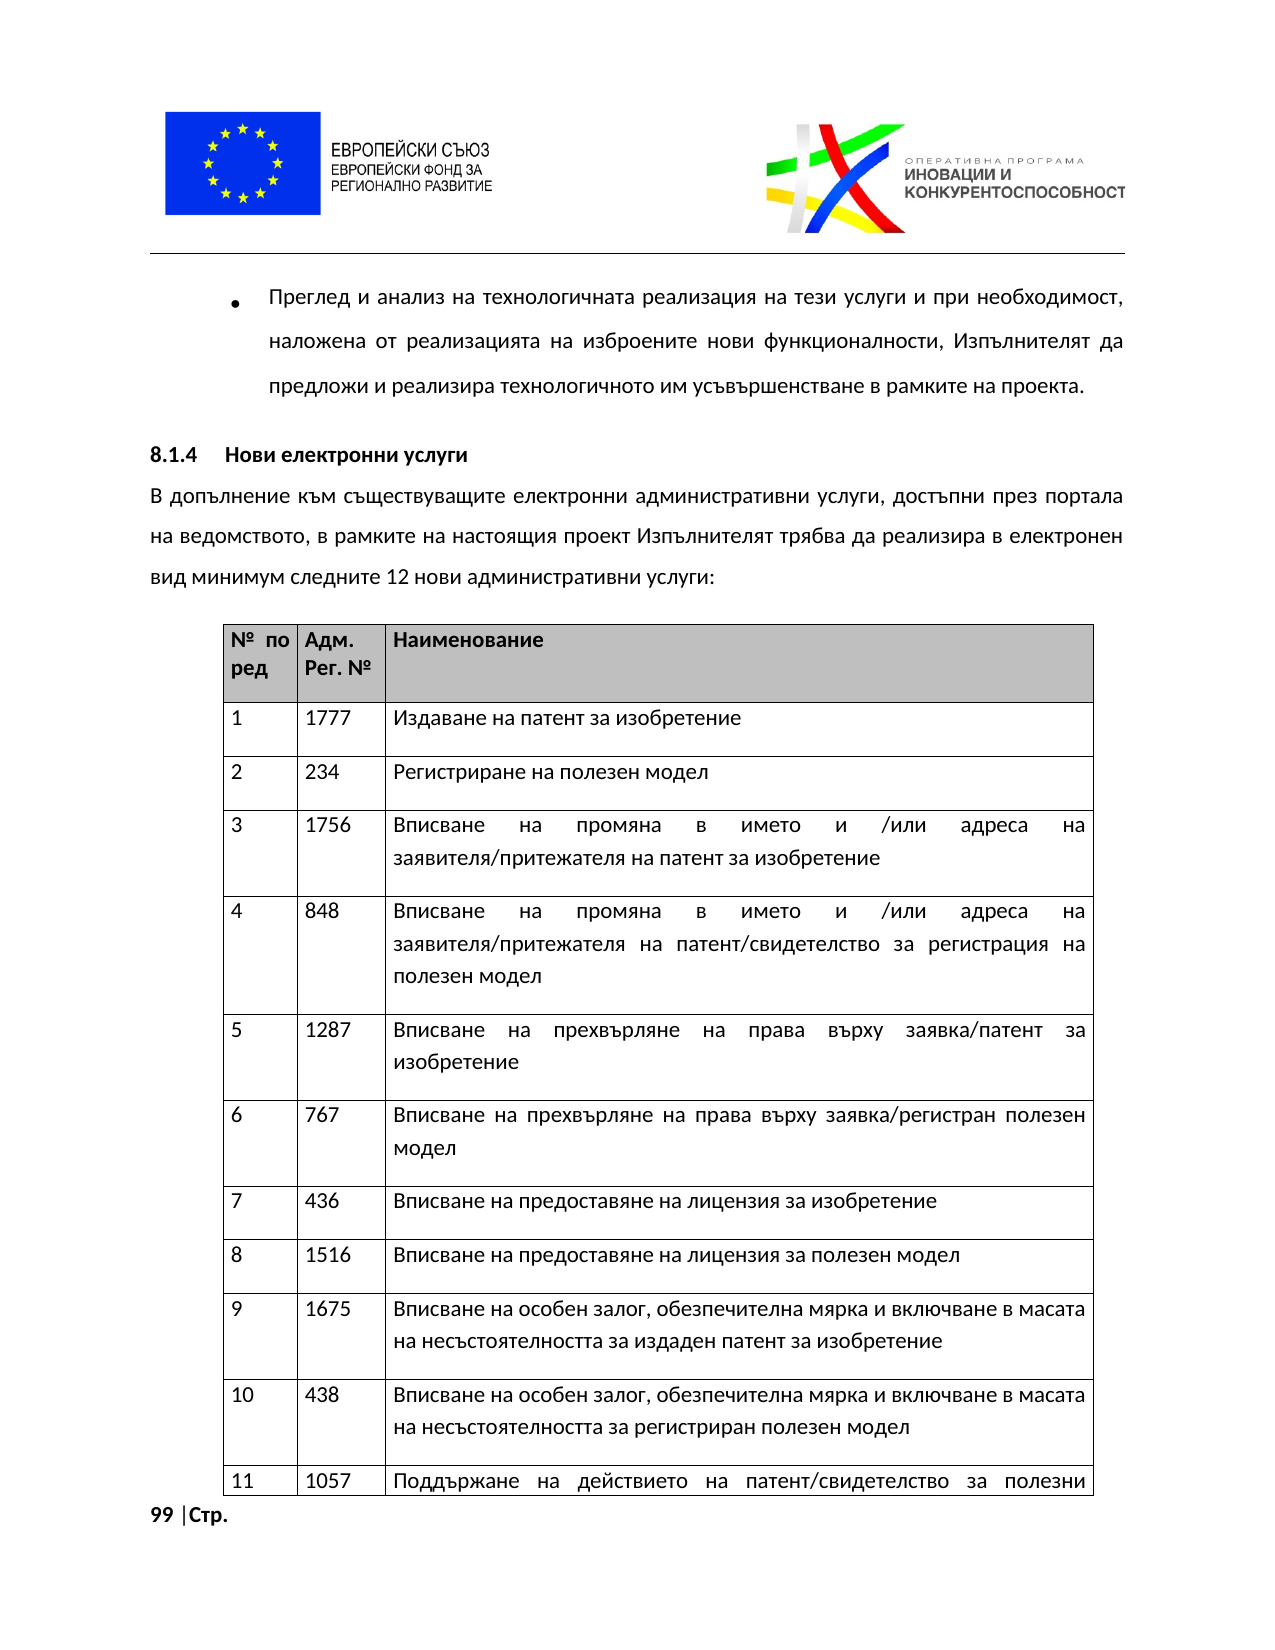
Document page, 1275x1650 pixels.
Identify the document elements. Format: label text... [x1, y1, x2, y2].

table_cell Поддържане на действието на патент/свидетелство за полезни [386, 1466, 1093, 1495]
table_cell 11 [224, 1466, 297, 1495]
table_cell Регистриране на полезен модел [386, 757, 1093, 809]
table_cell 1 [224, 703, 297, 756]
table_cell Вписване на предоставяне на лицензия за полезен модел [386, 1240, 1093, 1293]
table_cell 234 [298, 757, 385, 809]
table_cell 1516 [298, 1240, 385, 1293]
table_cell 767 [298, 1101, 385, 1186]
table_header № по ред [224, 625, 297, 702]
table_cell Вписване на промяна в името и /или адреса на заявителя/притежателя на патент за изобретение [386, 811, 1093, 896]
table_cell 10 [224, 1380, 297, 1465]
table_cell 8 [224, 1240, 297, 1293]
subtitle Нови електронни услуги [150, 440, 1125, 468]
table_cell 848 [298, 897, 385, 1014]
table_cell Вписване на прехвърляне на права върху заявка/патент за изобретение [386, 1015, 1093, 1099]
table_cell 1287 [298, 1015, 385, 1099]
table_cell 9 [224, 1294, 297, 1379]
table_header Наименование [386, 625, 1093, 702]
table_cell 3 [224, 811, 297, 896]
table_cell Вписване на предоставяне на лицензия за изобретение [386, 1187, 1093, 1239]
table_cell 1057 [298, 1466, 385, 1495]
table_cell Вписване на промяна в името и /или адреса на заявителя/притежателя на патент/свидетелство за регистрация на полезен модел [386, 897, 1093, 1014]
table_cell Издаване на патент за изобретение [386, 703, 1093, 756]
table_cell Вписване на прехвърляне на права върху заявка/регистран полезен модел [386, 1101, 1093, 1186]
table_cell Вписване на особен залог, обезпечителна мярка и включване в масата на несъстоятелността за издаден патент за изобретение [386, 1294, 1093, 1379]
table_cell 436 [298, 1187, 385, 1239]
list Преглед и анализ на технологичната реализация на тези услуги и при необходимост, наложена от реализацията на изброените нови функционалности, Изпълнителят да предложи и реализира технологичното им усъвършенстване в рамките на проекта. [231, 282, 1125, 406]
table_cell 438 [298, 1380, 385, 1465]
table_cell Вписване на особен залог, обезпечителна мярка и включване в масата на несъстоятелността за регистриран полезен модел [386, 1380, 1093, 1465]
table_cell 5 [224, 1015, 297, 1099]
table_cell 4 [224, 897, 297, 1014]
table_cell 1675 [298, 1294, 385, 1379]
table_cell 7 [224, 1187, 297, 1239]
table_cell 1756 [298, 811, 385, 896]
table_cell 1777 [298, 703, 385, 756]
text В допълнение към съществуващите електронни административни услуги, достъпни през портала на ведомството, в рамките на настоящия проект Изпълнителят трябва да реализира в електронен вид минимум следните 12 нови административни услуги: [150, 481, 1125, 598]
table_header Адм. Рег. № [298, 625, 385, 702]
table_cell 2 [224, 757, 297, 809]
table_cell 6 [224, 1101, 297, 1186]
